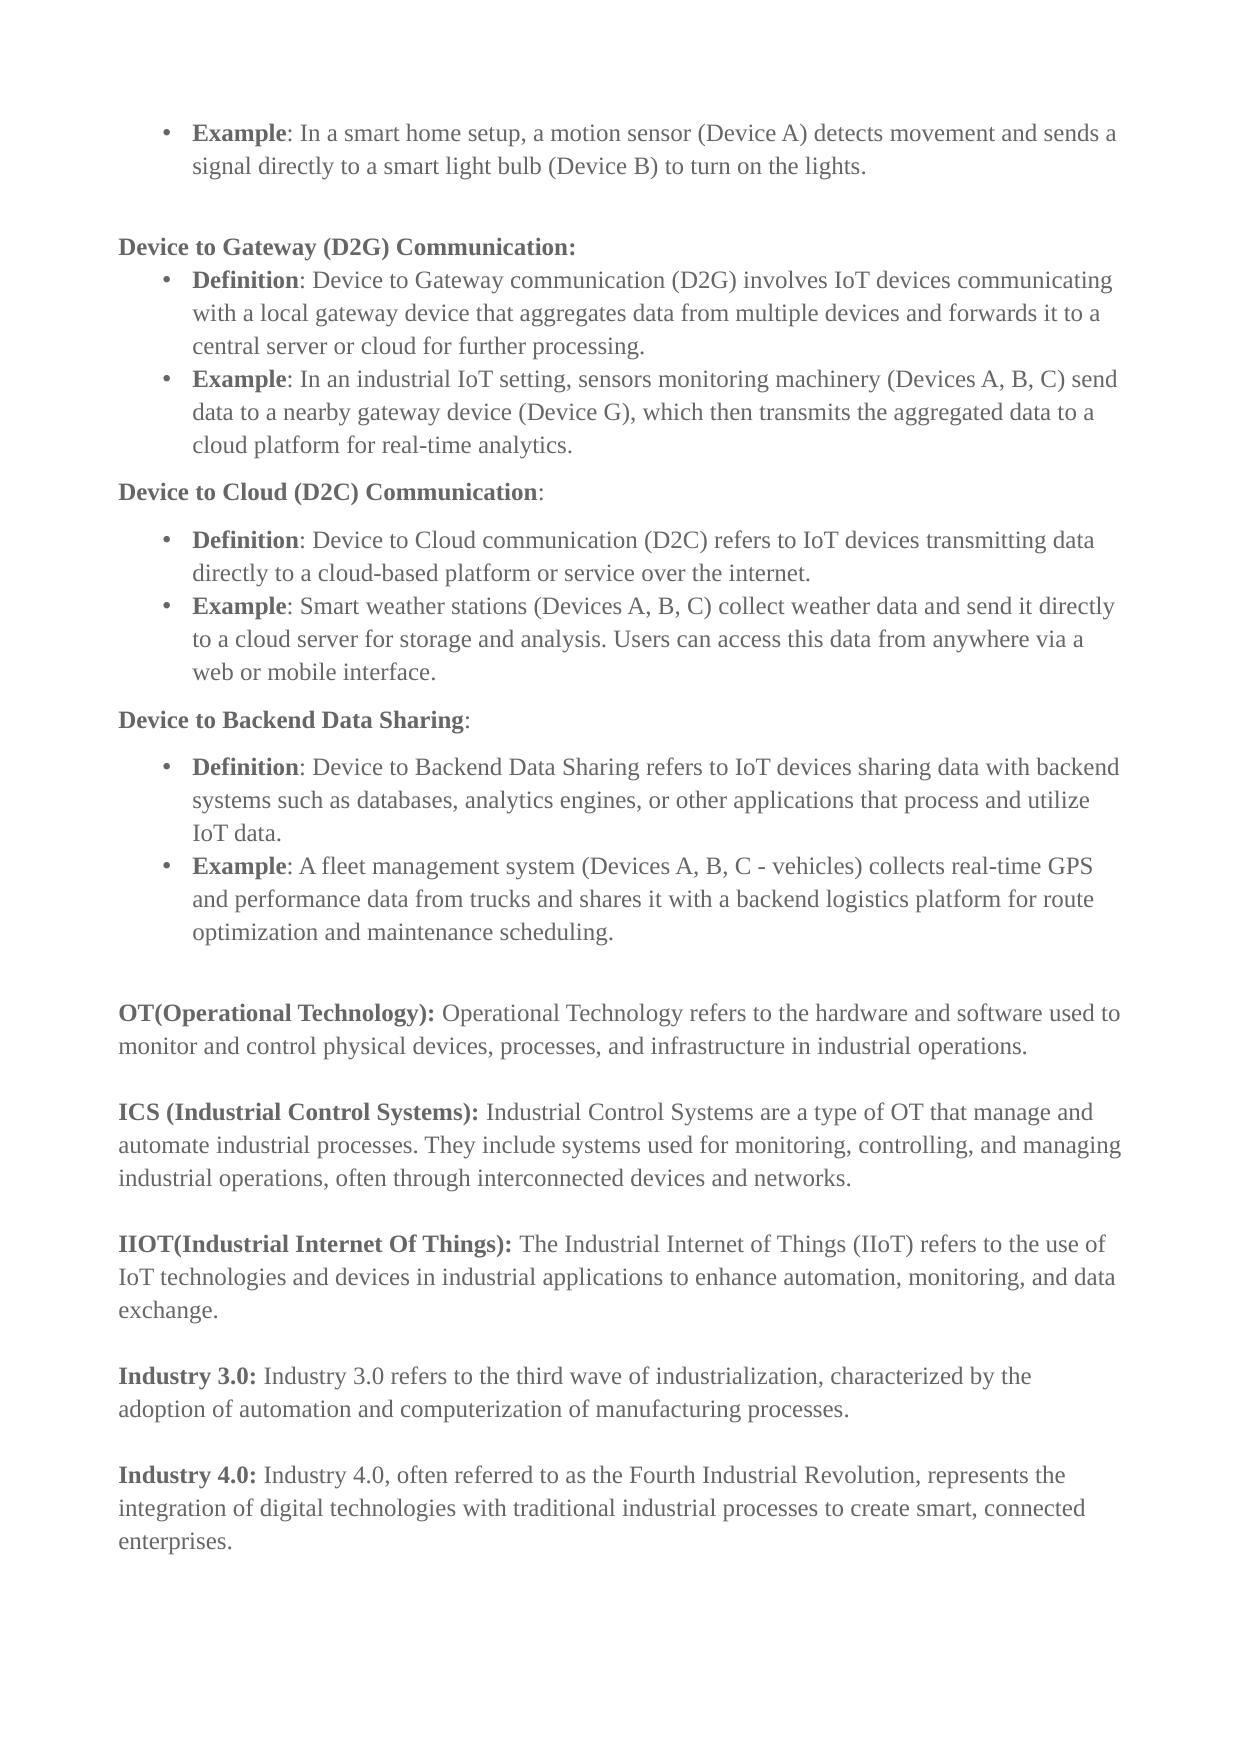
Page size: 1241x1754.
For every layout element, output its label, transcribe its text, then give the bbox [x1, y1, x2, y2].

text Device to Cloud (D2C) Communication: [118, 477, 1122, 506]
list Definition: Device to Backend Data Sharing refers to IoT devices sharing data with backend systems such as databases, analytics engines, or other applications that process and utilize IoT data. [162, 752, 1122, 847]
list Definition: Device to Cloud communication (D2C) refers to IoT devices transmitting data directly to a cloud-based platform or service over the internet. [162, 525, 1122, 587]
text ICS (Industrial Control Systems): Industrial Control Systems are a type of OT that manage and automate industrial processes. They include systems used for monitoring, controlling, and managing industrial operations, often through interconnected devices and networks. [118, 1097, 1122, 1192]
text OT(Operational Technology): Operational Technology refers to the hardware and software used to monitor and control physical devices, processes, and infrastructure in industrial operations. [118, 998, 1122, 1060]
text Device to Backend Data Sharing: [118, 705, 1122, 733]
list Definition: Device to Gateway communication (D2G) involves IoT devices communicating with a local gateway device that aggregates data from multiple devices and forwards it to a central server or cloud for further processing. [162, 265, 1122, 359]
text Industry 4.0: Industry 4.0, often referred to as the Fourth Industrial Revolution, represents the integration of digital technologies with traditional industrial processes to create smart, connected enterprises. [118, 1460, 1122, 1555]
list Example: A fleet management system (Devices A, B, C - vehicles) collects real-time GPS and performance data from trucks and shares it with a backend logistics platform for route optimization and maintenance scheduling. [162, 851, 1122, 946]
text IIOT(Industrial Internet Of Things): The Industrial Internet of Things (IIoT) refers to the use of IoT technologies and devices in industrial applications to enhance automation, monitoring, and data exchange. [118, 1229, 1122, 1324]
list Example: In an industrial IoT setting, sensors monitoring machinery (Devices A, B, C) send data to a nearby gateway device (Device G), which then transmits the aggregated data to a cloud platform for real-time analytics. [162, 364, 1122, 459]
text Industry 3.0: Industry 3.0 refers to the third wave of industrialization, characterized by the adoption of automation and computerization of manufacturing processes. [118, 1361, 1122, 1423]
list Example: Smart weather stations (Devices A, B, C) collect weather data and send it directly to a cloud server for storage and analysis. Users can access this data from anywhere via a web or mobile interface. [162, 591, 1122, 686]
text Device to Gateway (D2G) Communication: [118, 232, 1122, 261]
list Example: In a smart home setup, a motion sensor (Device A) detects movement and sends a signal directly to a smart light bulb (Device B) to turn on the lights. [162, 118, 1122, 180]
